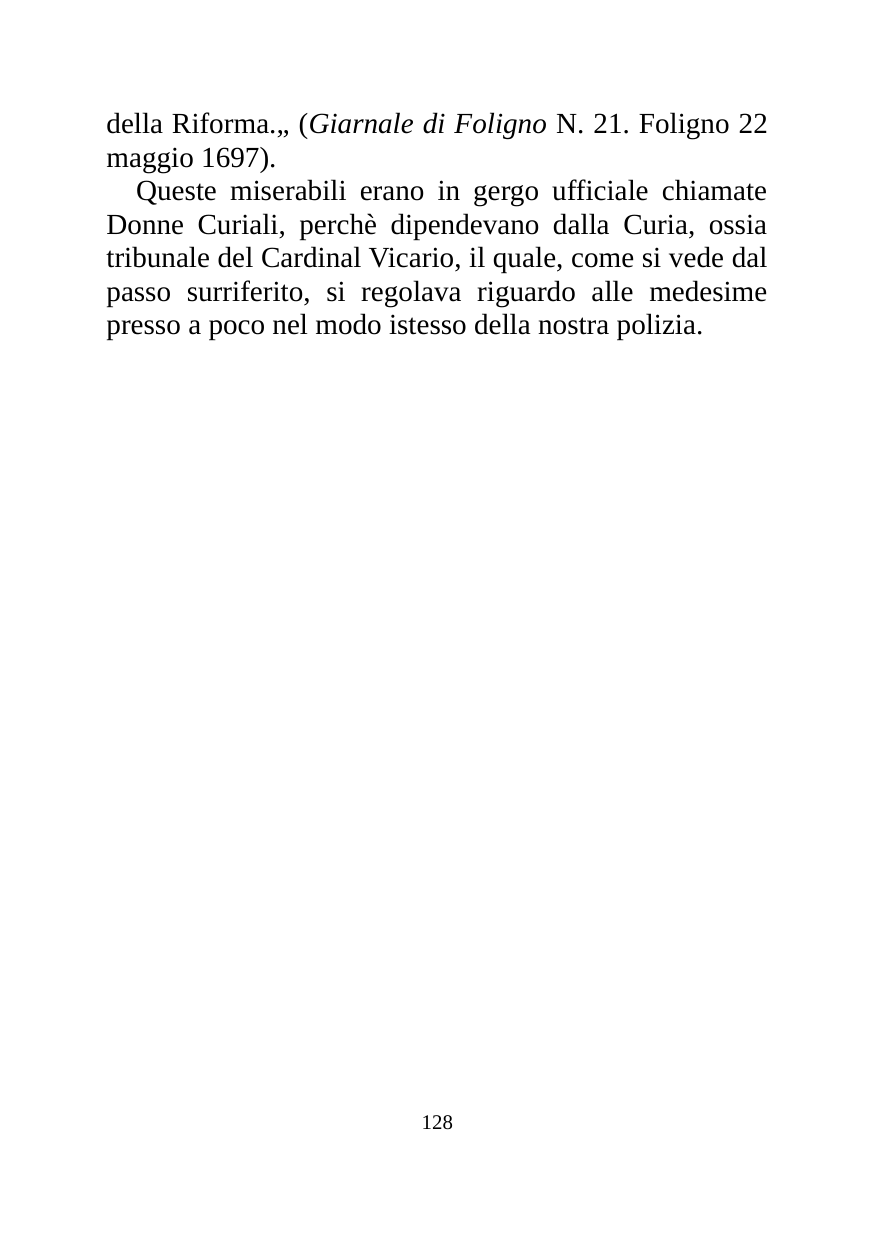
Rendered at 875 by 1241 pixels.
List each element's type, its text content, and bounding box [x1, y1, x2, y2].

text della Riforma.„ (Giarnale di Foligno N. 21. Foligno 22 maggio 1697). [106, 106, 768, 173]
text Queste miserabili erano in gergo ufficiale chiamate Donne Curiali, perchè dipendevano dalla Curia, ossia tribunale del Cardinal Vicario, il quale, come si vede dal passo surriferito, si regolava riguardo alle medesime presso a poco nel modo istesso della nostra polizia. [106, 173, 768, 341]
